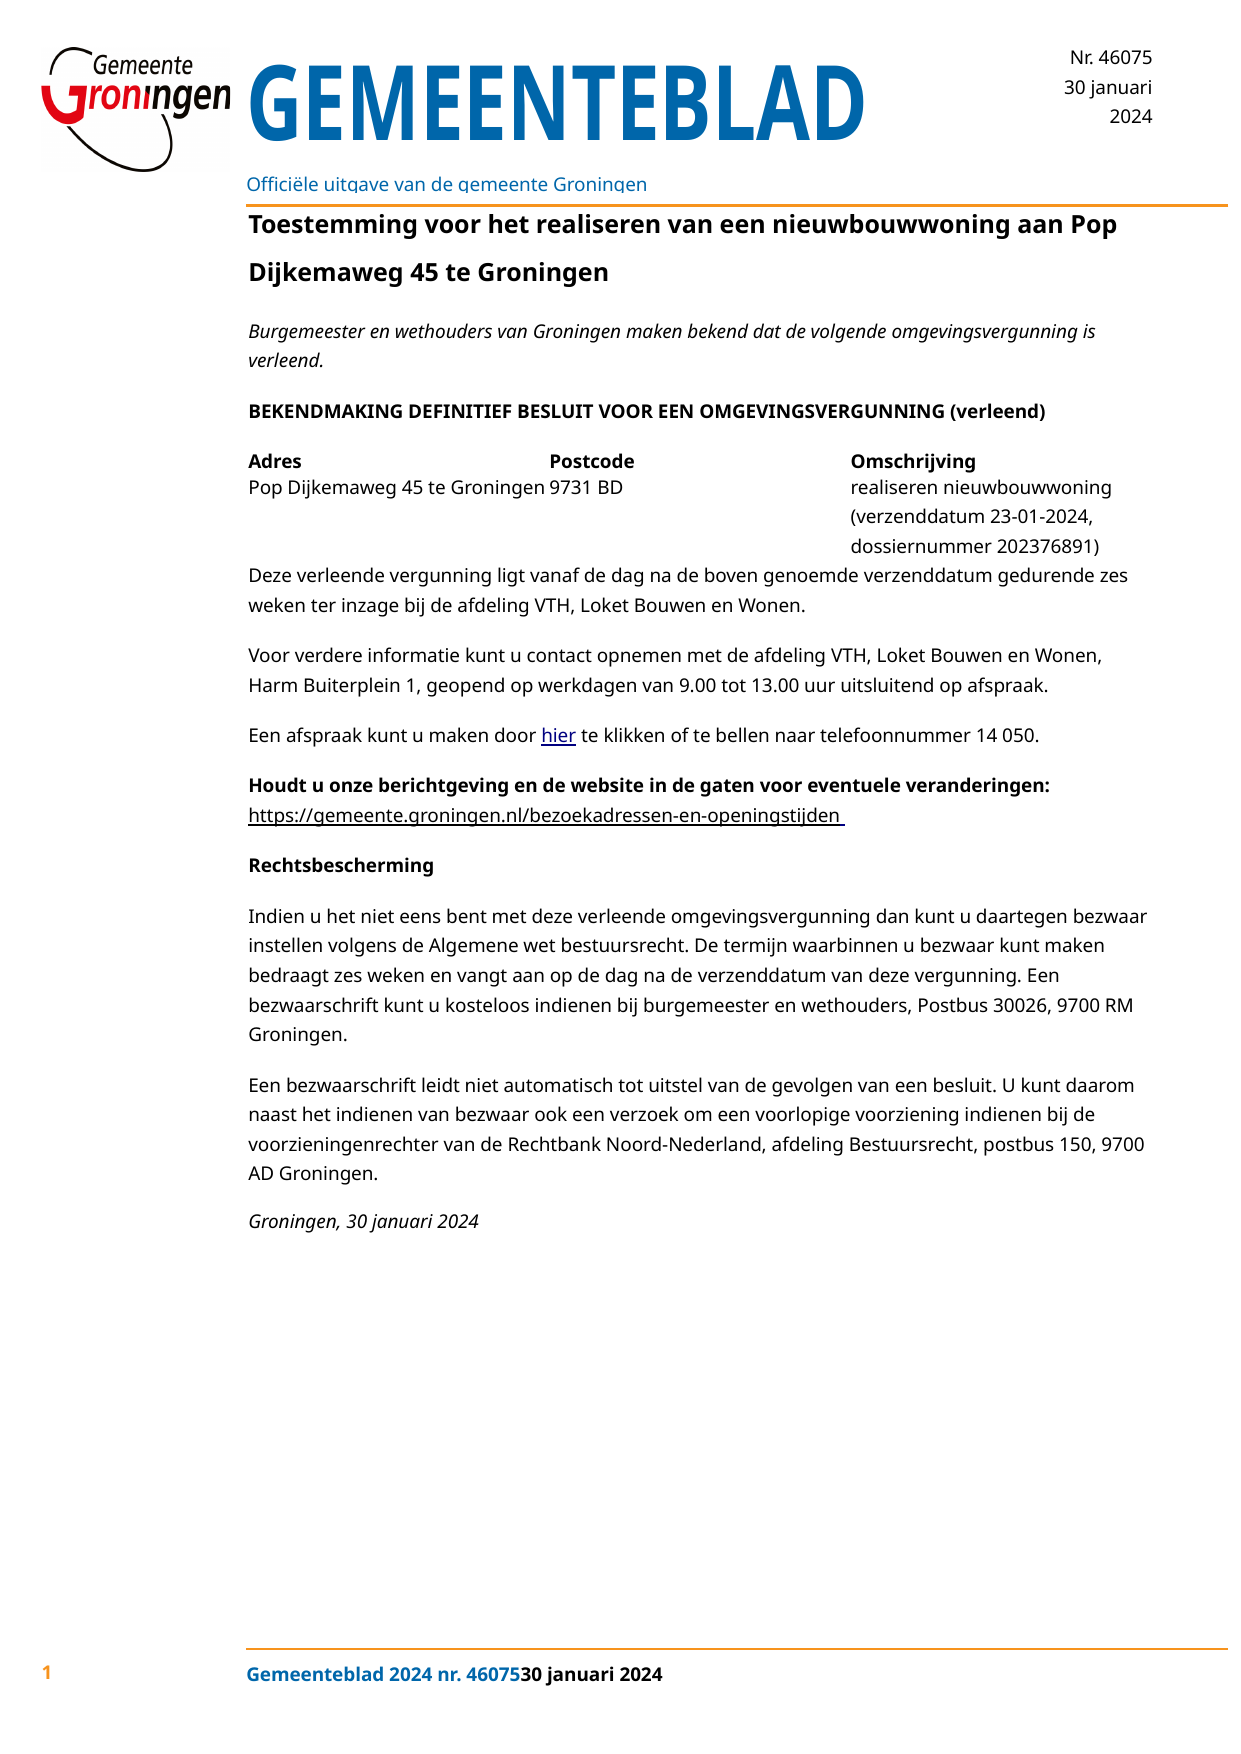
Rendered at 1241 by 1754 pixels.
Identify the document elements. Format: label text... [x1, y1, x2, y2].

text Een bezwaarschrift leidt niet automatisch tot uitstel van de gevolgen van een besluit. U kunt daarom naast het indienen van bezwaar ook een verzoek om een voorlopige voorziening indienen bij de voorzieningenrechter van de Rechtbank Noord-Nederland, afdeling Bestuursrecht, postbus 150, 9700 AD Groningen. [248, 1072, 1152, 1186]
text Houdt u onze berichtgeving en de website in de gaten voor eventuele veranderingen: https://gemeente.groningen.nl/bezoekadressen-en-openingstijden [248, 773, 1152, 828]
text Rechtsbescherming [248, 853, 1152, 878]
table_cell Pop Dijkemaweg 45 te Groningen [248, 474, 549, 559]
table_header Postcode [549, 449, 850, 474]
text Een afspraak kunt u maken door hier te klikken of te bellen naar telefoonnummer 14 050. [248, 722, 1152, 748]
text Indien u het niet eens bent met deze verleende omgevingsvergunning dan kunt u daartegen bezwaar instellen volgens de Algemene wet bestuursrecht. De termijn waarbinnen u bezwaar kunt maken bedraagt zes weken en vangt aan op de dag na de verzenddatum van deze vergunning. Een bezwaarschrift kunt u kosteloos indienen bij burgemeester en wethouders, Postbus 30026, 9700 RM Groningen. [248, 903, 1152, 1047]
table_header Omschrijving [850, 449, 1152, 474]
table_header Adres [248, 449, 549, 474]
text Deze verleende vergunning ligt vanaf de dag na de boven genoemde verzenddatum gedurende zes weken ter inzage bij de afdeling VTH, Loket Bouwen en Wonen. [248, 562, 1152, 618]
text Groningen, 30 januari 2024 [248, 1208, 1152, 1234]
picture [41, 47, 231, 172]
table_cell 9731 BD [549, 474, 850, 559]
text BEKENDMAKING DEFINITIEF BESLUIT VOOR EEN OMGEVINGSVERGUNNING (verleend) [248, 398, 1152, 424]
table_cell realiseren nieuwbouwwoning (verzenddatum 23-01-2024, dossiernummer 202376891) [850, 474, 1152, 559]
text Burgemeester en wethouders van Groningen maken bekend dat de volgende omgevingsvergunning is verleend. [248, 318, 1152, 373]
text Toestemming voor het realiseren van een nieuwbouwwoning aan Pop Dijkemaweg 45 te Groningen [248, 207, 1152, 288]
text Voor verdere informatie kunt u contact opnemen met de afdeling VTH, Loket Bouwen en Wonen, Harm Buiterplein 1, geopend op werkdagen van 9.00 tot 13.00 uur uitsluitend op afspraak. [248, 642, 1152, 698]
